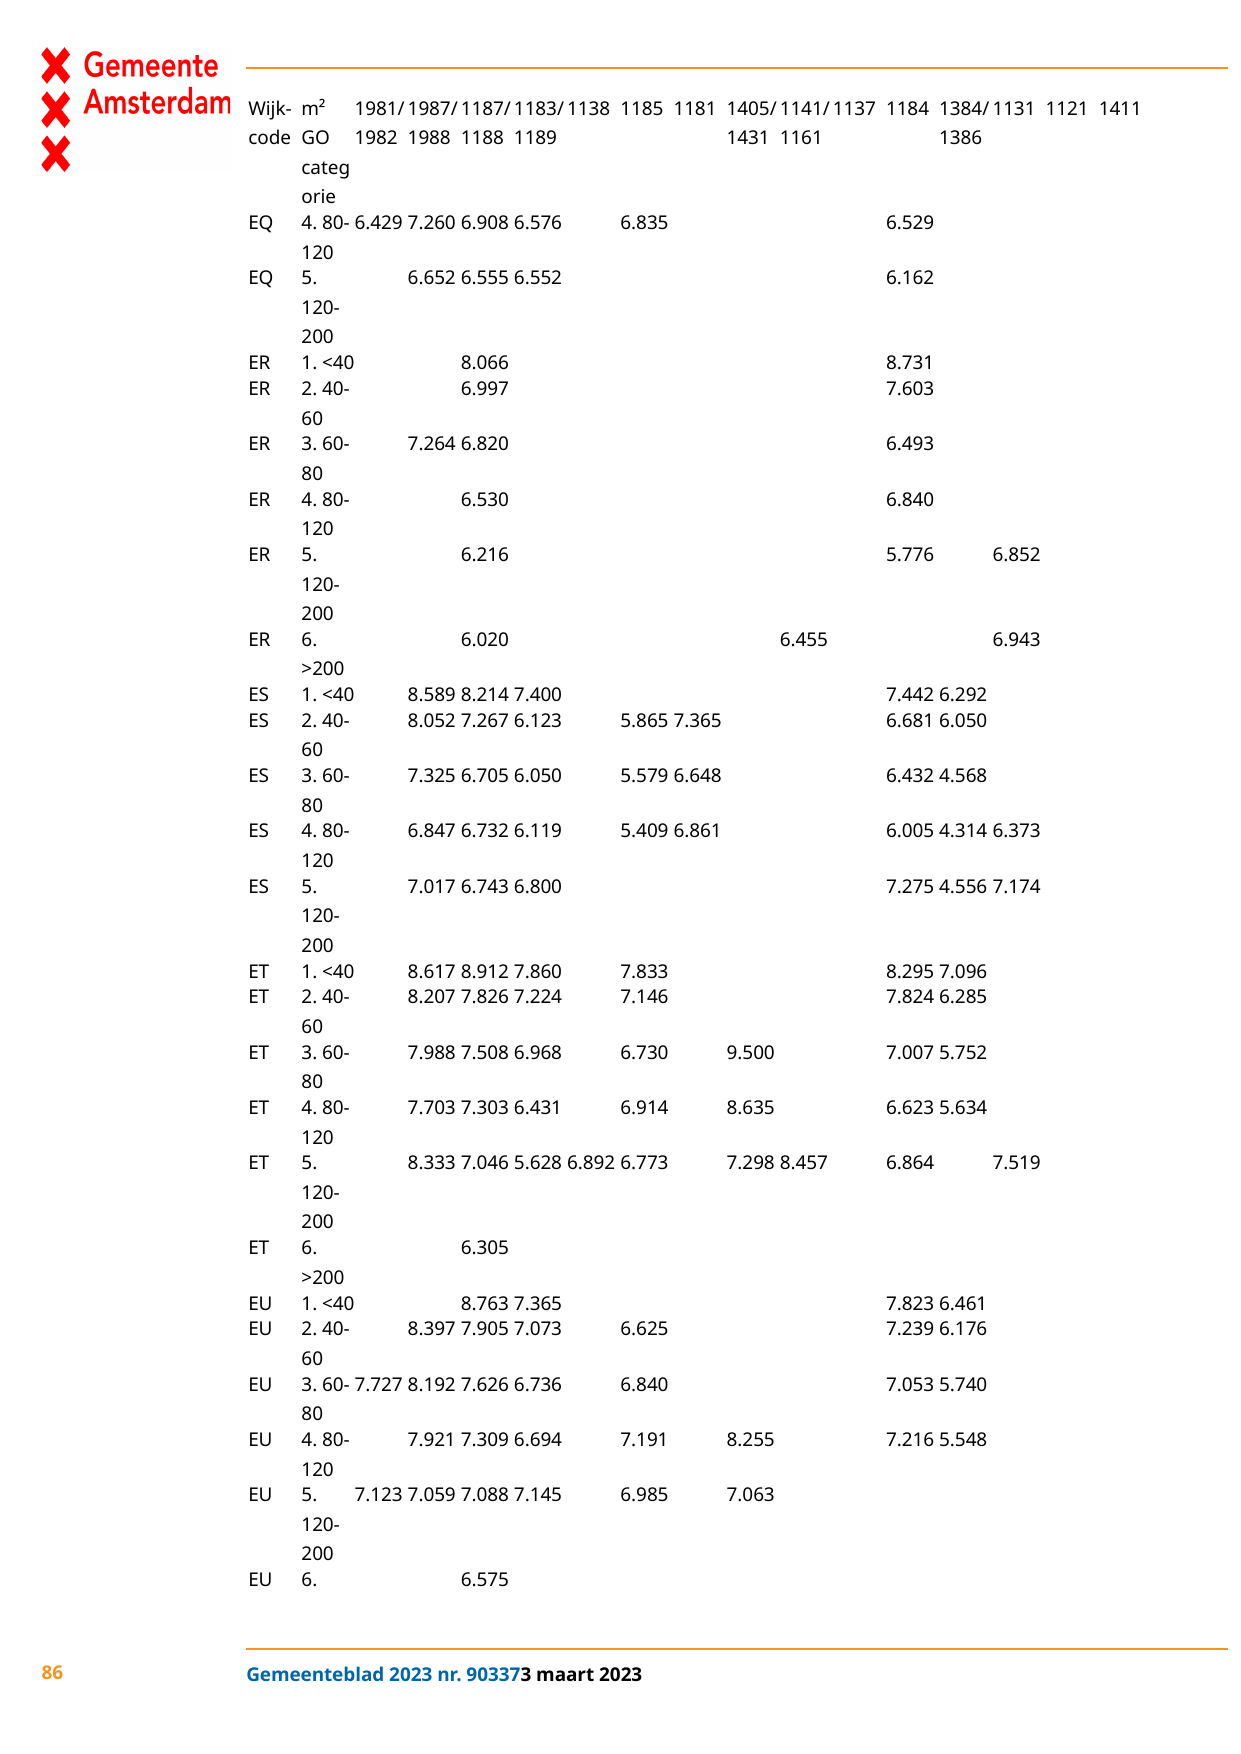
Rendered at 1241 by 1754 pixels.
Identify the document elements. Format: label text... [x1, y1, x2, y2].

table_cell [1045, 486, 1098, 541]
table_cell 7.260 [408, 209, 461, 264]
table_cell 6.997 [461, 375, 514, 431]
table_cell [1045, 873, 1098, 958]
table_cell 6.861 [673, 818, 726, 873]
table_cell 6.625 [620, 1316, 673, 1371]
table_cell [833, 626, 886, 681]
table_header 1121 [1045, 95, 1098, 209]
table_cell [726, 431, 779, 486]
table_cell 8.192 [408, 1371, 461, 1426]
table_cell 5.579 [620, 763, 673, 818]
table_cell [1099, 1094, 1152, 1149]
table_cell [1099, 1316, 1152, 1371]
table_cell 7.508 [461, 1039, 514, 1094]
table_cell [939, 1481, 992, 1566]
table_cell [726, 1290, 779, 1316]
table_cell [726, 375, 779, 431]
table_cell [673, 265, 726, 349]
table_cell 8.457 [780, 1150, 833, 1234]
table_cell [939, 431, 992, 486]
table_cell 7.224 [514, 984, 567, 1039]
table_cell EU [248, 1481, 301, 1566]
table_cell [992, 1371, 1045, 1426]
table_cell 8.066 [461, 350, 514, 375]
table_cell 7.823 [886, 1290, 939, 1316]
table_cell 9.500 [726, 1039, 779, 1094]
table_cell 7.442 [886, 681, 939, 707]
table_cell [1045, 984, 1098, 1039]
table_cell 7.123 [354, 1481, 407, 1566]
table_cell [780, 818, 833, 873]
table_header 1131 [992, 95, 1045, 209]
table_cell [1099, 1371, 1152, 1426]
table_cell [514, 626, 567, 681]
table_cell [833, 707, 886, 762]
table_cell 7.905 [461, 1316, 514, 1371]
table_cell [780, 1235, 833, 1290]
table_cell [780, 1290, 833, 1316]
table_cell ER [248, 350, 301, 375]
table_cell 6.431 [514, 1094, 567, 1149]
table_cell 6.985 [620, 1481, 673, 1566]
table_cell [780, 486, 833, 541]
table_cell [567, 818, 620, 873]
table_cell [354, 984, 407, 1039]
table_cell 3. 60-80 [301, 431, 354, 486]
table_cell [992, 1316, 1045, 1371]
table_cell [833, 1426, 886, 1481]
table_header 1981/ 1982 [354, 95, 407, 209]
table_cell 6.050 [939, 707, 992, 762]
table_cell [1045, 1316, 1098, 1371]
table_cell [780, 541, 833, 626]
table_cell [992, 707, 1045, 762]
table_cell 5.865 [620, 707, 673, 762]
table_cell ET [248, 958, 301, 984]
table_cell [833, 541, 886, 626]
table_cell [1099, 681, 1152, 707]
table_cell 8.912 [461, 958, 514, 984]
table_cell ES [248, 707, 301, 762]
table_cell 7.073 [514, 1316, 567, 1371]
table_cell [992, 1039, 1045, 1094]
table_cell 7.096 [939, 958, 992, 984]
table_cell [620, 350, 673, 375]
table_cell [673, 541, 726, 626]
table_cell [620, 681, 673, 707]
table_cell [1099, 541, 1152, 626]
table_cell 6.820 [461, 431, 514, 486]
table_cell 2. 40-60 [301, 375, 354, 431]
table_cell [354, 818, 407, 873]
table_cell 3. 60-80 [301, 763, 354, 818]
table_cell [567, 873, 620, 958]
table_cell [620, 486, 673, 541]
table_cell [567, 763, 620, 818]
table_cell [567, 1039, 620, 1094]
table_cell [567, 431, 620, 486]
table_cell [833, 763, 886, 818]
table_cell 6.530 [461, 486, 514, 541]
table_cell [673, 1371, 726, 1426]
table_cell 6. >200 [301, 626, 354, 681]
table_cell 6.732 [461, 818, 514, 873]
table_cell [780, 681, 833, 707]
table_cell 7.400 [514, 681, 567, 707]
table_cell [833, 984, 886, 1039]
table_cell 7.053 [886, 1371, 939, 1426]
table_cell [726, 541, 779, 626]
table_cell [354, 707, 407, 762]
table_cell [514, 1235, 567, 1290]
table_cell [354, 1235, 407, 1290]
table_cell [833, 1094, 886, 1149]
table_cell [514, 375, 567, 431]
table_cell 4.568 [939, 763, 992, 818]
table_cell 6.493 [886, 431, 939, 486]
table_cell [726, 1371, 779, 1426]
table_cell 6.840 [886, 486, 939, 541]
table_cell 7.626 [461, 1371, 514, 1426]
table_cell [833, 431, 886, 486]
table_cell 5. 120-200 [301, 873, 354, 958]
table_cell 6.050 [514, 763, 567, 818]
table_cell [408, 375, 461, 431]
table_cell [726, 1566, 779, 1592]
table_cell [992, 1426, 1045, 1481]
table_cell [567, 984, 620, 1039]
table_cell 7.275 [886, 873, 939, 958]
table_cell [354, 1316, 407, 1371]
table_cell [833, 486, 886, 541]
table_cell [939, 350, 992, 375]
table_cell [833, 681, 886, 707]
table_cell [886, 626, 939, 681]
table_cell [567, 1094, 620, 1149]
table_cell [886, 1235, 939, 1290]
table_cell EU [248, 1426, 301, 1481]
table_header 1185 [620, 95, 673, 209]
table_cell [354, 626, 407, 681]
table_cell [567, 541, 620, 626]
table_cell [726, 984, 779, 1039]
table_cell 6.694 [514, 1426, 567, 1481]
table_cell 7.059 [408, 1481, 461, 1566]
table_cell [673, 681, 726, 707]
table_cell ET [248, 1039, 301, 1094]
table_cell [833, 1290, 886, 1316]
table_cell [567, 209, 620, 264]
table_cell 6.005 [886, 818, 939, 873]
table_cell [1045, 541, 1098, 626]
table_cell 5. 120-200 [301, 1150, 354, 1234]
table_cell [673, 1426, 726, 1481]
table_cell [992, 265, 1045, 349]
table_cell [408, 541, 461, 626]
table_cell [1045, 681, 1098, 707]
table_cell 8.052 [408, 707, 461, 762]
table_cell [567, 626, 620, 681]
table_cell [354, 1039, 407, 1094]
table_cell 7.703 [408, 1094, 461, 1149]
table_cell [780, 1316, 833, 1371]
table_cell ER [248, 626, 301, 681]
table_cell 1. <40 [301, 681, 354, 707]
table_cell [780, 1426, 833, 1481]
table_cell [354, 681, 407, 707]
table_cell 7.303 [461, 1094, 514, 1149]
table_cell [939, 209, 992, 264]
table_cell 6.162 [886, 265, 939, 349]
table_cell 2. 40-60 [301, 1316, 354, 1371]
table_cell [1099, 375, 1152, 431]
table_cell [886, 1481, 939, 1566]
table_cell 7.063 [726, 1481, 779, 1566]
table_cell 8.763 [461, 1290, 514, 1316]
table_cell [354, 1150, 407, 1234]
table_cell [1045, 1094, 1098, 1149]
table_cell [992, 350, 1045, 375]
table_cell 6.908 [461, 209, 514, 264]
table_cell 7.146 [620, 984, 673, 1039]
table_cell [1099, 1039, 1152, 1094]
table_cell [620, 265, 673, 349]
table_cell EU [248, 1316, 301, 1371]
table_cell 6.455 [780, 626, 833, 681]
table_cell [354, 350, 407, 375]
table_cell [567, 1290, 620, 1316]
table_header 1987/ 1988 [408, 95, 461, 209]
table_cell [354, 763, 407, 818]
table_cell 8.589 [408, 681, 461, 707]
table_cell [620, 1566, 673, 1592]
table_cell [620, 431, 673, 486]
table_cell [620, 873, 673, 958]
table_cell [673, 1235, 726, 1290]
table_cell 7.017 [408, 873, 461, 958]
table_cell [939, 375, 992, 431]
table_cell [1045, 958, 1098, 984]
table_cell 7.365 [673, 707, 726, 762]
table_cell [1045, 1290, 1098, 1316]
table_cell 8.333 [408, 1150, 461, 1234]
table_cell [1045, 1039, 1098, 1094]
table_header 1411 [1099, 95, 1152, 209]
table_cell 4. 80-120 [301, 818, 354, 873]
table_cell 7.833 [620, 958, 673, 984]
table_cell 8.731 [886, 350, 939, 375]
table_cell [780, 431, 833, 486]
table_header 1187/ 1188 [461, 95, 514, 209]
table_cell [1099, 626, 1152, 681]
table_cell 5. 120-200 [301, 1481, 354, 1566]
table_cell 5.740 [939, 1371, 992, 1426]
table_cell 6.943 [992, 626, 1045, 681]
table_cell [780, 1566, 833, 1592]
table_header 1181 [673, 95, 726, 209]
table_cell [992, 1094, 1045, 1149]
table_cell ES [248, 681, 301, 707]
table_cell [567, 1481, 620, 1566]
table_cell [833, 873, 886, 958]
table_cell [514, 431, 567, 486]
table_cell [567, 265, 620, 349]
table_cell 7.365 [514, 1290, 567, 1316]
table_cell [1045, 763, 1098, 818]
table_cell 6.576 [514, 209, 567, 264]
table_cell [1045, 1566, 1098, 1592]
table_cell 6.730 [620, 1039, 673, 1094]
table_cell [833, 1371, 886, 1426]
table_cell [354, 486, 407, 541]
table_header Wijk-code [248, 95, 301, 209]
table_cell [939, 1150, 992, 1234]
table_cell [780, 984, 833, 1039]
table_cell [726, 626, 779, 681]
table_cell ER [248, 431, 301, 486]
table_cell ES [248, 873, 301, 958]
table_cell [514, 541, 567, 626]
table_cell ET [248, 984, 301, 1039]
table_cell [567, 1566, 620, 1592]
table_cell 6.373 [992, 818, 1045, 873]
table_cell [673, 1290, 726, 1316]
table_cell [1045, 1481, 1098, 1566]
table_cell 6.773 [620, 1150, 673, 1234]
table_cell EQ [248, 265, 301, 349]
table_cell [780, 1094, 833, 1149]
table_cell [780, 1371, 833, 1426]
table_cell 7.007 [886, 1039, 939, 1094]
table_cell ET [248, 1094, 301, 1149]
table_cell [673, 1039, 726, 1094]
table_cell [992, 763, 1045, 818]
table_cell [567, 1426, 620, 1481]
table_cell 6.119 [514, 818, 567, 873]
table_cell [408, 1235, 461, 1290]
table_cell [992, 984, 1045, 1039]
table_cell 4.314 [939, 818, 992, 873]
table_cell [886, 1566, 939, 1592]
table_cell [1099, 431, 1152, 486]
table_cell [780, 873, 833, 958]
table_cell [939, 1235, 992, 1290]
table_cell 6.800 [514, 873, 567, 958]
table_cell [567, 1316, 620, 1371]
table_cell [780, 350, 833, 375]
table_cell 1. <40 [301, 1290, 354, 1316]
table_cell [673, 958, 726, 984]
table_cell 6.743 [461, 873, 514, 958]
table_cell 1. <40 [301, 958, 354, 984]
table_cell 5.634 [939, 1094, 992, 1149]
table_cell [673, 431, 726, 486]
table_cell 7.191 [620, 1426, 673, 1481]
table_cell EU [248, 1566, 301, 1592]
table_cell 7.325 [408, 763, 461, 818]
table_cell 6.305 [461, 1235, 514, 1290]
table_cell [939, 486, 992, 541]
table_cell [673, 486, 726, 541]
table_cell [673, 626, 726, 681]
table_cell [726, 873, 779, 958]
table_cell 6.835 [620, 209, 673, 264]
table_cell [1099, 350, 1152, 375]
table_cell [726, 350, 779, 375]
table_cell [780, 209, 833, 264]
table_cell [354, 873, 407, 958]
table_cell 6.176 [939, 1316, 992, 1371]
table_cell [567, 1235, 620, 1290]
table_cell [780, 375, 833, 431]
table_cell 7.519 [992, 1150, 1045, 1234]
table_cell 8.255 [726, 1426, 779, 1481]
table_cell [1045, 707, 1098, 762]
table_cell [354, 375, 407, 431]
table_cell ER [248, 541, 301, 626]
table_cell [833, 818, 886, 873]
table_cell 6.216 [461, 541, 514, 626]
table_cell [1045, 1371, 1098, 1426]
table_cell [833, 375, 886, 431]
table_cell 6.652 [408, 265, 461, 349]
table_cell [833, 1039, 886, 1094]
table_cell 2. 40-60 [301, 984, 354, 1039]
table_cell 7.174 [992, 873, 1045, 958]
table_cell [673, 1481, 726, 1566]
table_cell 6.892 [567, 1150, 620, 1234]
table_cell 5.548 [939, 1426, 992, 1481]
table_cell [726, 763, 779, 818]
table_cell [1099, 1481, 1152, 1566]
table_cell [620, 541, 673, 626]
table_header 1183/ 1189 [514, 95, 567, 209]
table_header 1405/ 1431 [726, 95, 779, 209]
table_cell 7.216 [886, 1426, 939, 1481]
table_cell ES [248, 763, 301, 818]
table_cell ER [248, 486, 301, 541]
table_cell [1099, 958, 1152, 984]
table_cell [1099, 818, 1152, 873]
table_cell [992, 1235, 1045, 1290]
table_cell [726, 486, 779, 541]
table_cell [354, 541, 407, 626]
table_cell [408, 626, 461, 681]
table_cell [939, 541, 992, 626]
table_cell 7.239 [886, 1316, 939, 1371]
table_cell [673, 1566, 726, 1592]
table_cell [833, 350, 886, 375]
table_cell [1045, 1150, 1098, 1234]
table_cell [408, 350, 461, 375]
table_cell [726, 707, 779, 762]
table_cell [780, 958, 833, 984]
table_cell 6.529 [886, 209, 939, 264]
table_cell [1045, 350, 1098, 375]
table_cell [833, 1481, 886, 1566]
table_cell [354, 1094, 407, 1149]
table_cell [567, 681, 620, 707]
table_cell 8.214 [461, 681, 514, 707]
table_cell 6.681 [886, 707, 939, 762]
table_cell [620, 1235, 673, 1290]
table_cell 6.461 [939, 1290, 992, 1316]
table_cell 6. [301, 1566, 354, 1592]
table_cell 6.285 [939, 984, 992, 1039]
table_cell [408, 486, 461, 541]
table_cell 5.409 [620, 818, 673, 873]
table_header 1137 [833, 95, 886, 209]
table_cell 5.776 [886, 541, 939, 626]
table_cell 2. 40-60 [301, 707, 354, 762]
table_cell 4. 80-120 [301, 486, 354, 541]
table_cell [1045, 1426, 1098, 1481]
table_cell ER [248, 375, 301, 431]
table_cell ET [248, 1235, 301, 1290]
table_cell 6.552 [514, 265, 567, 349]
table_cell [673, 350, 726, 375]
table_cell 7.921 [408, 1426, 461, 1481]
table_cell [567, 350, 620, 375]
table_cell [354, 265, 407, 349]
table_cell [673, 1094, 726, 1149]
table_cell [726, 1316, 779, 1371]
table_cell [833, 1150, 886, 1234]
table_cell [780, 265, 833, 349]
table_cell [726, 818, 779, 873]
table_cell 8.207 [408, 984, 461, 1039]
table_cell [1099, 486, 1152, 541]
table_cell [1099, 1426, 1152, 1481]
table_cell 7.860 [514, 958, 567, 984]
table_cell [354, 1290, 407, 1316]
table_cell [673, 984, 726, 1039]
table_cell [354, 958, 407, 984]
table_cell 5.752 [939, 1039, 992, 1094]
table_cell [567, 707, 620, 762]
table_cell [1099, 265, 1152, 349]
table_cell [567, 958, 620, 984]
table_cell 5.628 [514, 1150, 567, 1234]
table_cell 6.020 [461, 626, 514, 681]
table_cell 6.968 [514, 1039, 567, 1094]
table_cell 6.123 [514, 707, 567, 762]
table_cell [1099, 763, 1152, 818]
table_cell [567, 486, 620, 541]
table_cell [992, 431, 1045, 486]
table_cell [992, 1481, 1045, 1566]
table_cell 7.046 [461, 1150, 514, 1234]
table_cell 6.852 [992, 541, 1045, 626]
table_cell [939, 265, 992, 349]
table_cell 6.736 [514, 1371, 567, 1426]
table_cell [1099, 1150, 1152, 1234]
table_cell [726, 265, 779, 349]
table_cell 7.824 [886, 984, 939, 1039]
table_cell [939, 626, 992, 681]
table_cell 7.727 [354, 1371, 407, 1426]
table_cell [833, 209, 886, 264]
table_cell [833, 265, 886, 349]
table_cell 6.429 [354, 209, 407, 264]
table_cell [992, 209, 1045, 264]
table_cell 7.088 [461, 1481, 514, 1566]
table_cell 6.840 [620, 1371, 673, 1426]
table_cell 7.264 [408, 431, 461, 486]
table_cell EU [248, 1290, 301, 1316]
table_cell [833, 1566, 886, 1592]
table_cell [408, 1290, 461, 1316]
table_cell 6.623 [886, 1094, 939, 1149]
table_cell 4.556 [939, 873, 992, 958]
table_cell [1045, 818, 1098, 873]
table_cell 7.267 [461, 707, 514, 762]
table_cell [1045, 626, 1098, 681]
table_cell [408, 1566, 461, 1592]
table_cell 7.988 [408, 1039, 461, 1094]
table_cell [992, 681, 1045, 707]
table_cell [620, 375, 673, 431]
table_cell [1099, 209, 1152, 264]
table_cell 8.397 [408, 1316, 461, 1371]
table_cell [1099, 873, 1152, 958]
table_cell [833, 958, 886, 984]
table_header 1184 [886, 95, 939, 209]
table_header m² GO categorie [301, 95, 354, 209]
table_cell 4. 80-120 [301, 209, 354, 264]
table_cell [1045, 375, 1098, 431]
table_cell 5. 120-200 [301, 541, 354, 626]
table_cell [1099, 1566, 1152, 1592]
table_cell [992, 486, 1045, 541]
table_cell 6.575 [461, 1566, 514, 1592]
table_cell [514, 1566, 567, 1592]
table_cell [780, 1481, 833, 1566]
table_cell 6.432 [886, 763, 939, 818]
table_cell [726, 209, 779, 264]
table_header 1384/ 1386 [939, 95, 992, 209]
table_header 1138 [567, 95, 620, 209]
table_cell 1. <40 [301, 350, 354, 375]
table_cell [1045, 1235, 1098, 1290]
table_cell 6.648 [673, 763, 726, 818]
table_cell [992, 1290, 1045, 1316]
table_cell [567, 375, 620, 431]
table_cell [780, 707, 833, 762]
table_cell [620, 626, 673, 681]
table_cell 7.826 [461, 984, 514, 1039]
table_cell [939, 1566, 992, 1592]
table_cell 5. 120-200 [301, 265, 354, 349]
table_cell 6. >200 [301, 1235, 354, 1290]
table_cell [1045, 265, 1098, 349]
table_cell 3. 60-80 [301, 1039, 354, 1094]
table_cell [620, 1290, 673, 1316]
table_cell [673, 873, 726, 958]
table_cell 6.292 [939, 681, 992, 707]
table_cell 4. 80-120 [301, 1426, 354, 1481]
table_cell 6.914 [620, 1094, 673, 1149]
table_cell [726, 1235, 779, 1290]
table_cell [354, 1426, 407, 1481]
table_cell [354, 1566, 407, 1592]
table_cell 8.635 [726, 1094, 779, 1149]
table_cell [1099, 1235, 1152, 1290]
table_cell [992, 958, 1045, 984]
table_cell 6.864 [886, 1150, 939, 1234]
table_cell [726, 681, 779, 707]
table_cell [1045, 431, 1098, 486]
table_cell [833, 1235, 886, 1290]
table_cell [1099, 1290, 1152, 1316]
table_cell [673, 375, 726, 431]
table_cell [514, 486, 567, 541]
table_cell EQ [248, 209, 301, 264]
table_cell 8.295 [886, 958, 939, 984]
table_cell ET [248, 1150, 301, 1234]
table_cell ES [248, 818, 301, 873]
table_cell [1099, 984, 1152, 1039]
table_cell [780, 1039, 833, 1094]
table_cell 6.847 [408, 818, 461, 873]
table_cell 7.309 [461, 1426, 514, 1481]
table_cell [780, 763, 833, 818]
table_cell 4. 80-120 [301, 1094, 354, 1149]
table_cell 7.145 [514, 1481, 567, 1566]
table_header 1141/ 1161 [780, 95, 833, 209]
table_cell [726, 958, 779, 984]
table_cell [673, 209, 726, 264]
table_cell 6.555 [461, 265, 514, 349]
table_cell [514, 350, 567, 375]
table_cell 3. 60-80 [301, 1371, 354, 1426]
table_cell EU [248, 1371, 301, 1426]
table_cell [673, 1316, 726, 1371]
table_cell 8.617 [408, 958, 461, 984]
picture [41, 47, 231, 172]
table_cell 7.298 [726, 1150, 779, 1234]
table_cell [354, 431, 407, 486]
table_cell [1099, 707, 1152, 762]
table_cell [673, 1150, 726, 1234]
table_cell 6.705 [461, 763, 514, 818]
table_cell [992, 375, 1045, 431]
table_cell [992, 1566, 1045, 1592]
table_cell [1045, 209, 1098, 264]
table_cell [833, 1316, 886, 1371]
table_cell 7.603 [886, 375, 939, 431]
table_cell [567, 1371, 620, 1426]
